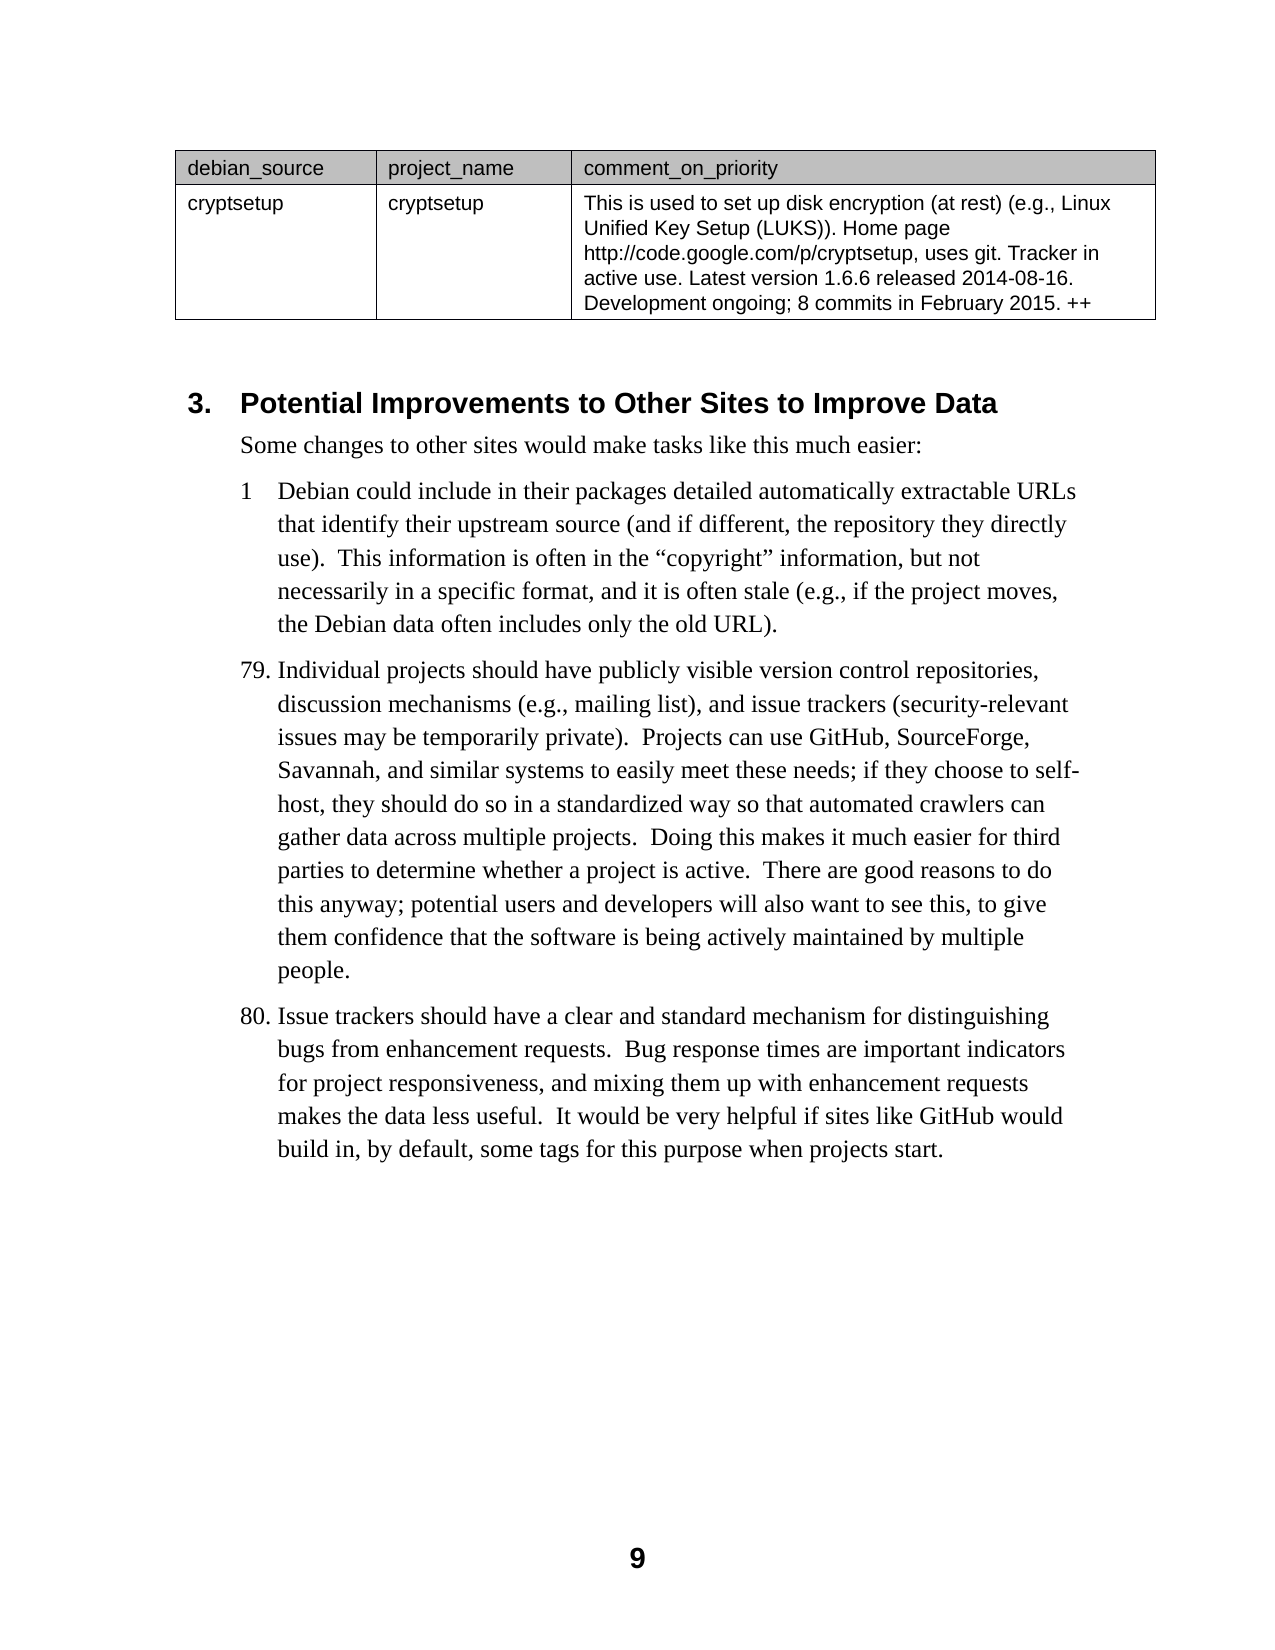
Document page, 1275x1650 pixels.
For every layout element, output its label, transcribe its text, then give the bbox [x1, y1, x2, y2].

list Debian could include in their packages detailed automatically extractable URLs that identify their upstream source (and if different, the repository they directly use). This information is often in the “copyright” information, but not necessarily in a specific format, and it is often stale (e.g., if the project moves, the Debian data often includes only the old URL). [240, 472, 1087, 638]
table_header debian_source [176, 151, 376, 184]
subtitle Potential Improvements to Other Sites to Improve Data [187, 386, 1087, 419]
table_header project_name [377, 151, 571, 184]
table_cell This is used to set up disk encryption (at rest) (e.g., Linux Unified Key Setup (LUKS)). Home page http://code.google.com/p/cryptsetup, uses git. Tracker in active use. Latest version 1.6.6 released 2014-08-16. Development ongoing; 8 commits in February 2015. ++ [572, 185, 1155, 319]
table_cell cryptsetup [176, 185, 376, 319]
table_cell cryptsetup [377, 185, 571, 319]
list Individual projects should have publicly visible version control repositories, discussion mechanisms (e.g., mailing list), and issue trackers (security-relevant issues may be temporarily private). Projects can use GitHub, SourceForge, Savannah, and similar systems to easily meet these needs; if they choose to self-host, they should do so in a standardized way so that automated crawlers can gather data across multiple projects. Doing this makes it much easier for third parties to determine whether a project is active. There are good reasons to do this anyway; potential users and developers will also want to see this, to give them confidence that the software is being actively maintained by multiple people. [240, 651, 1087, 984]
list Issue trackers should have a clear and standard mechanism for distinguishing bugs from enhancement requests. Bug response times are important indicators for project responsiveness, and mixing them up with enhancement requests makes the data less useful. It would be very helpful if sites like GitHub would build in, by default, some tags for this purpose when projects start. [240, 997, 1087, 1163]
text Some changes to other sites would make tasks like this much easier: [187, 426, 1087, 459]
table_header comment_on_priority [572, 151, 1155, 184]
